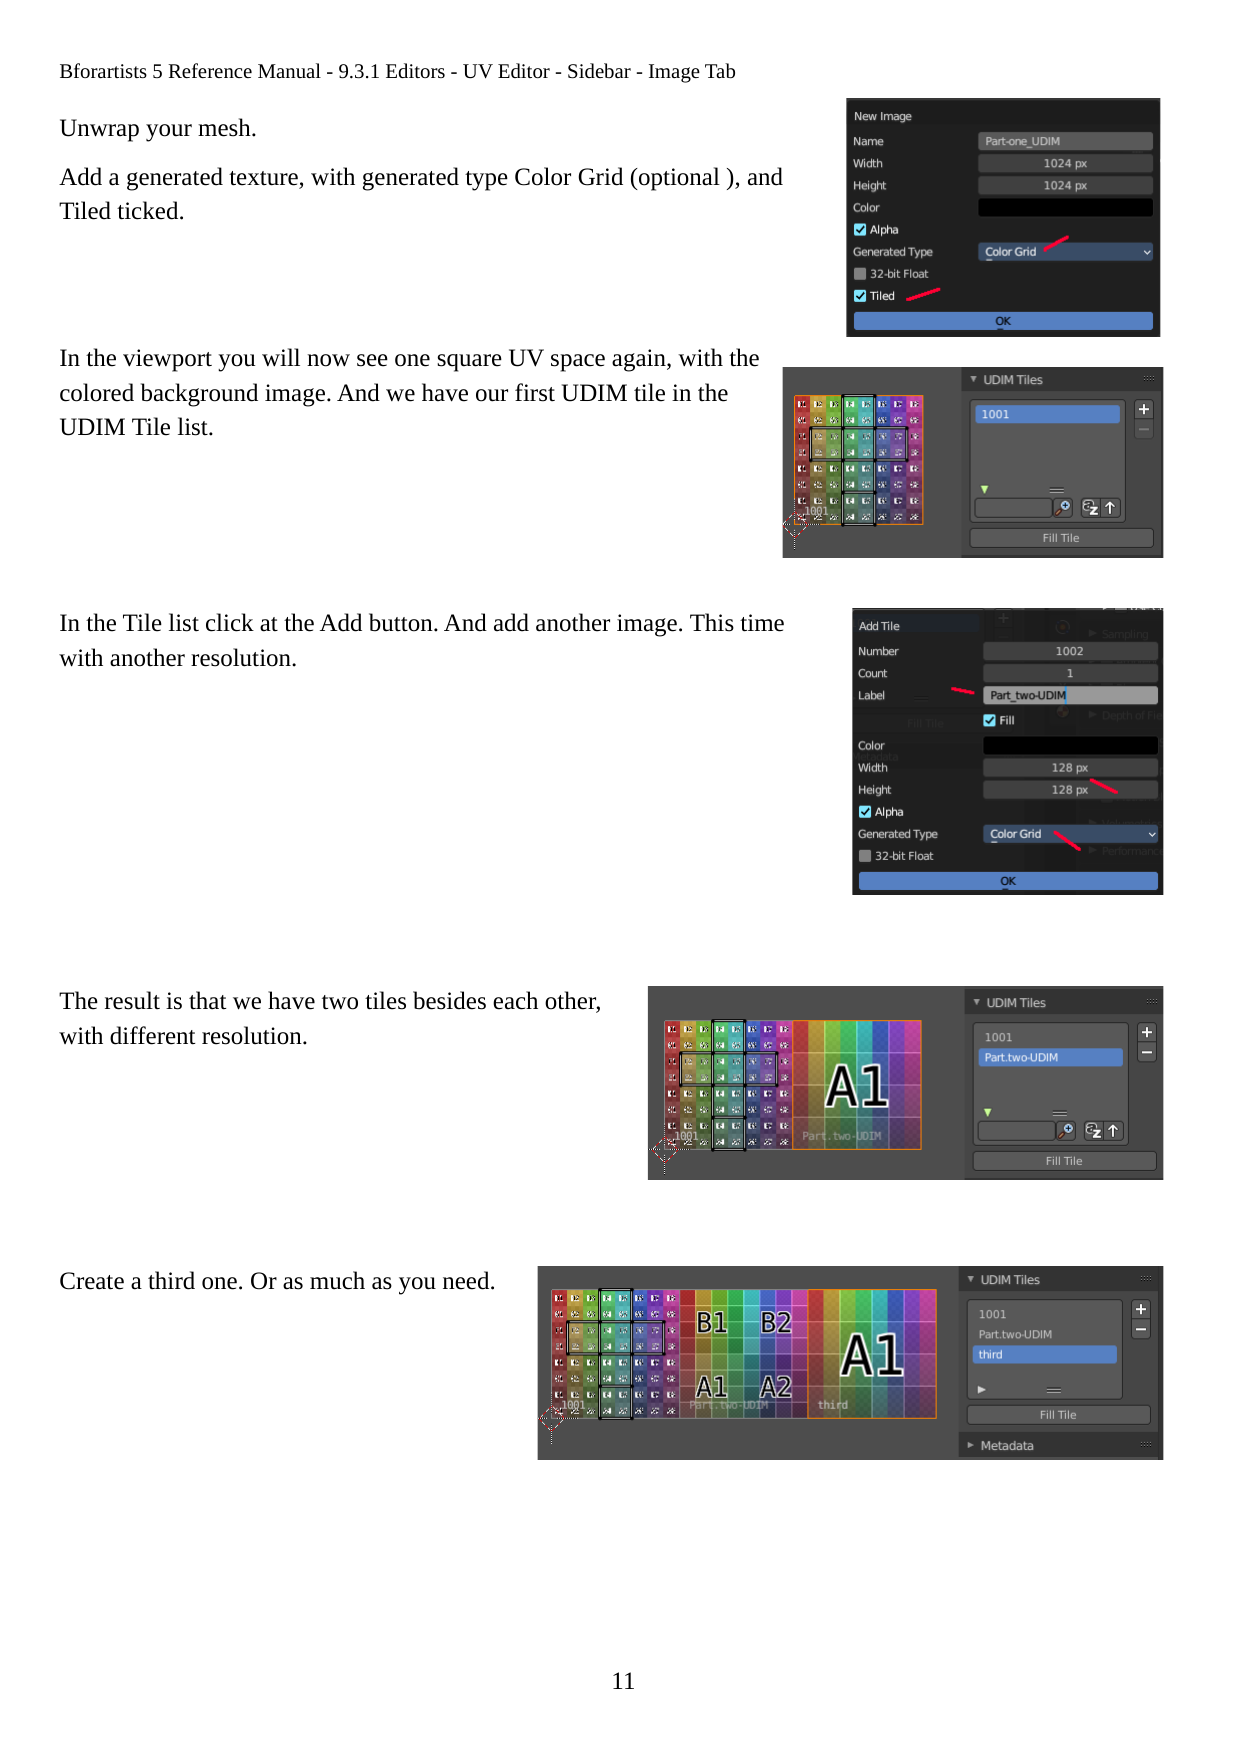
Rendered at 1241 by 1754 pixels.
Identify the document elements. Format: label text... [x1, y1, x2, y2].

text Create a third one. Or as much as you need. [59, 1266, 537, 1295]
text Add a generated texture, with generated type Color Grid (optional ), and Tiled ticked. [59, 162, 846, 225]
text Unwrap your mesh. [59, 113, 846, 141]
text [1161, 113, 1181, 141]
picture [782, 367, 1164, 558]
text The result is that we have two tiles besides each other, with different resolution. [59, 986, 647, 1050]
picture [647, 986, 1164, 1180]
picture [537, 1266, 1164, 1460]
text In the viewport you will now see one square UV space again, with the colored background image. And we have our first UDIM tile in the UDIM Tile list. [59, 343, 1181, 441]
picture [846, 98, 1161, 337]
picture [852, 608, 1164, 895]
text In the Tile list click at the Add button. And add another image. This time with another resolution. [59, 608, 852, 672]
